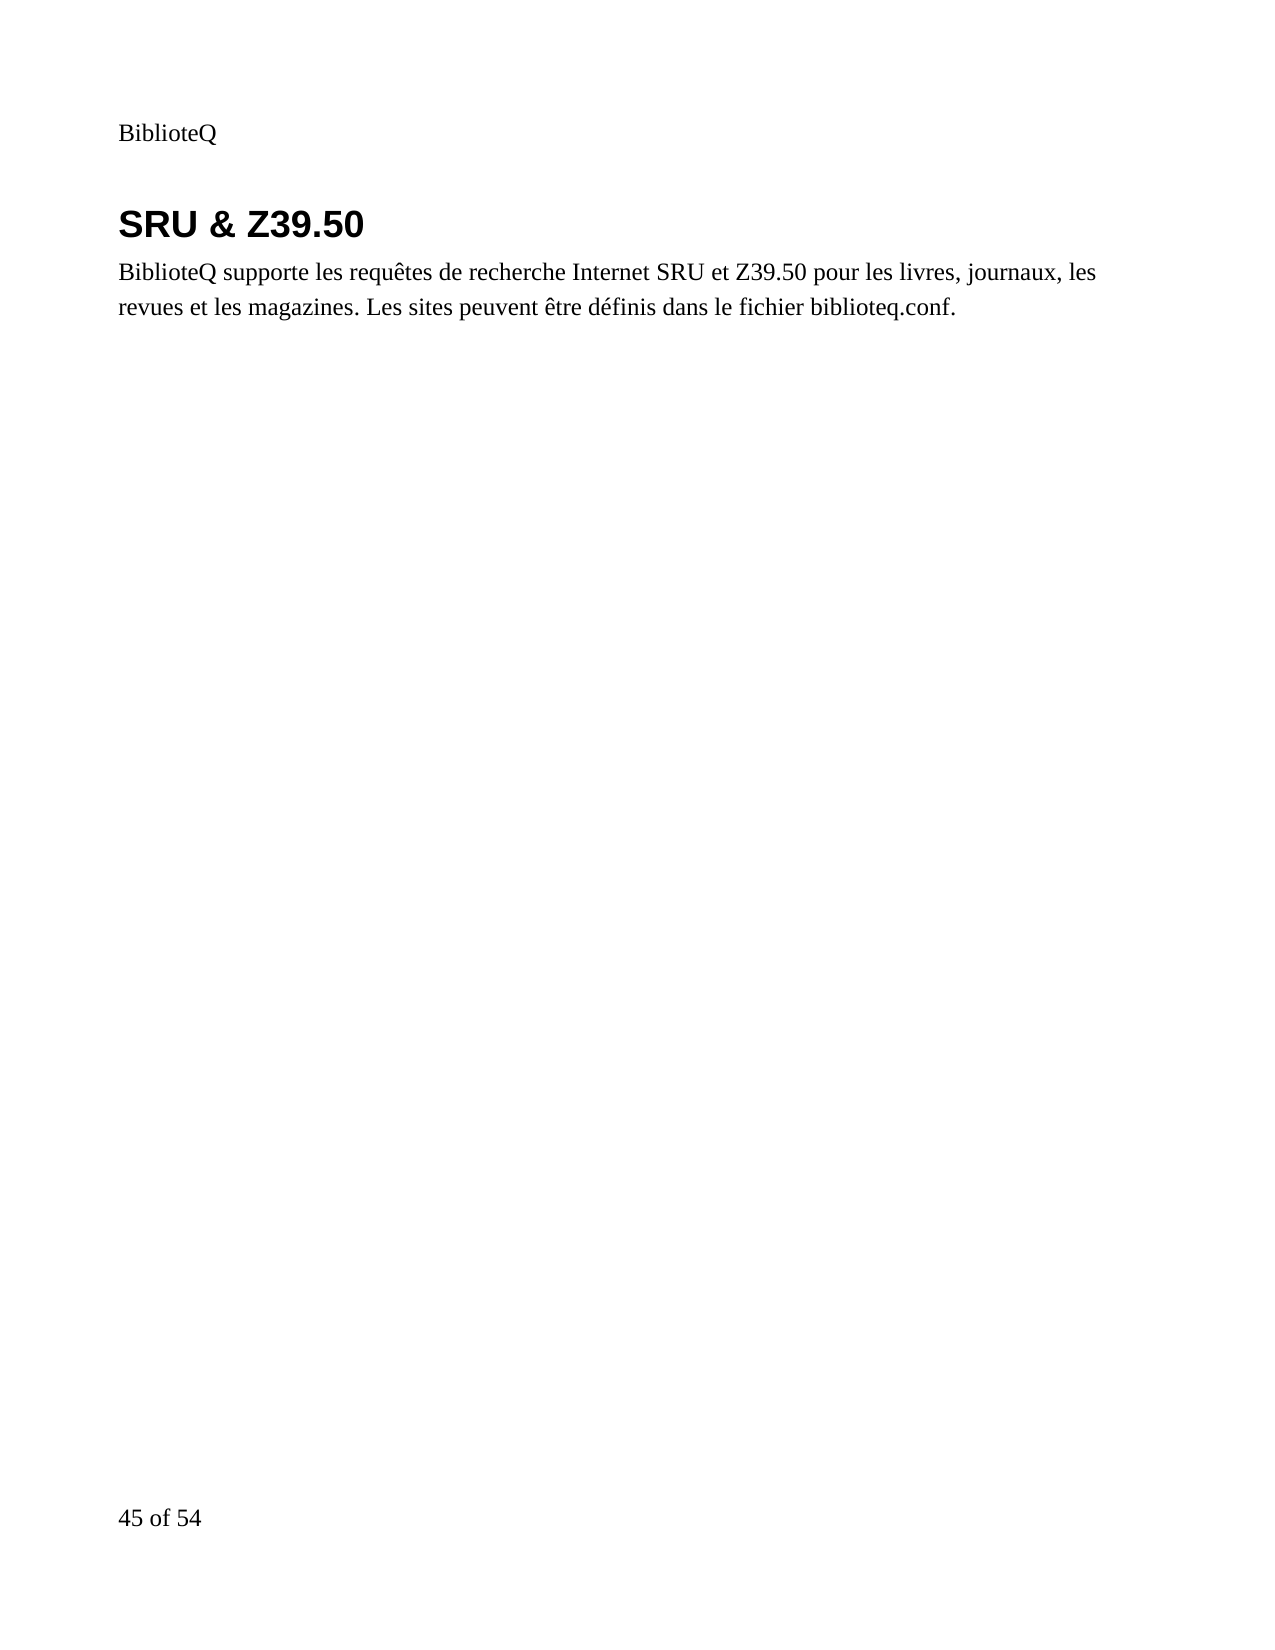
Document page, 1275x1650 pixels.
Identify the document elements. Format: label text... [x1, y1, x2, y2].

subtitle SRU & Z39.50 [118, 201, 1157, 245]
text BiblioteQ supporte les requêtes de recherche Internet SRU et Z39.50 pour les livres, journaux, les revues et les magazines. Les sites peuvent être définis dans le fichier biblioteq.conf. [118, 257, 1157, 321]
